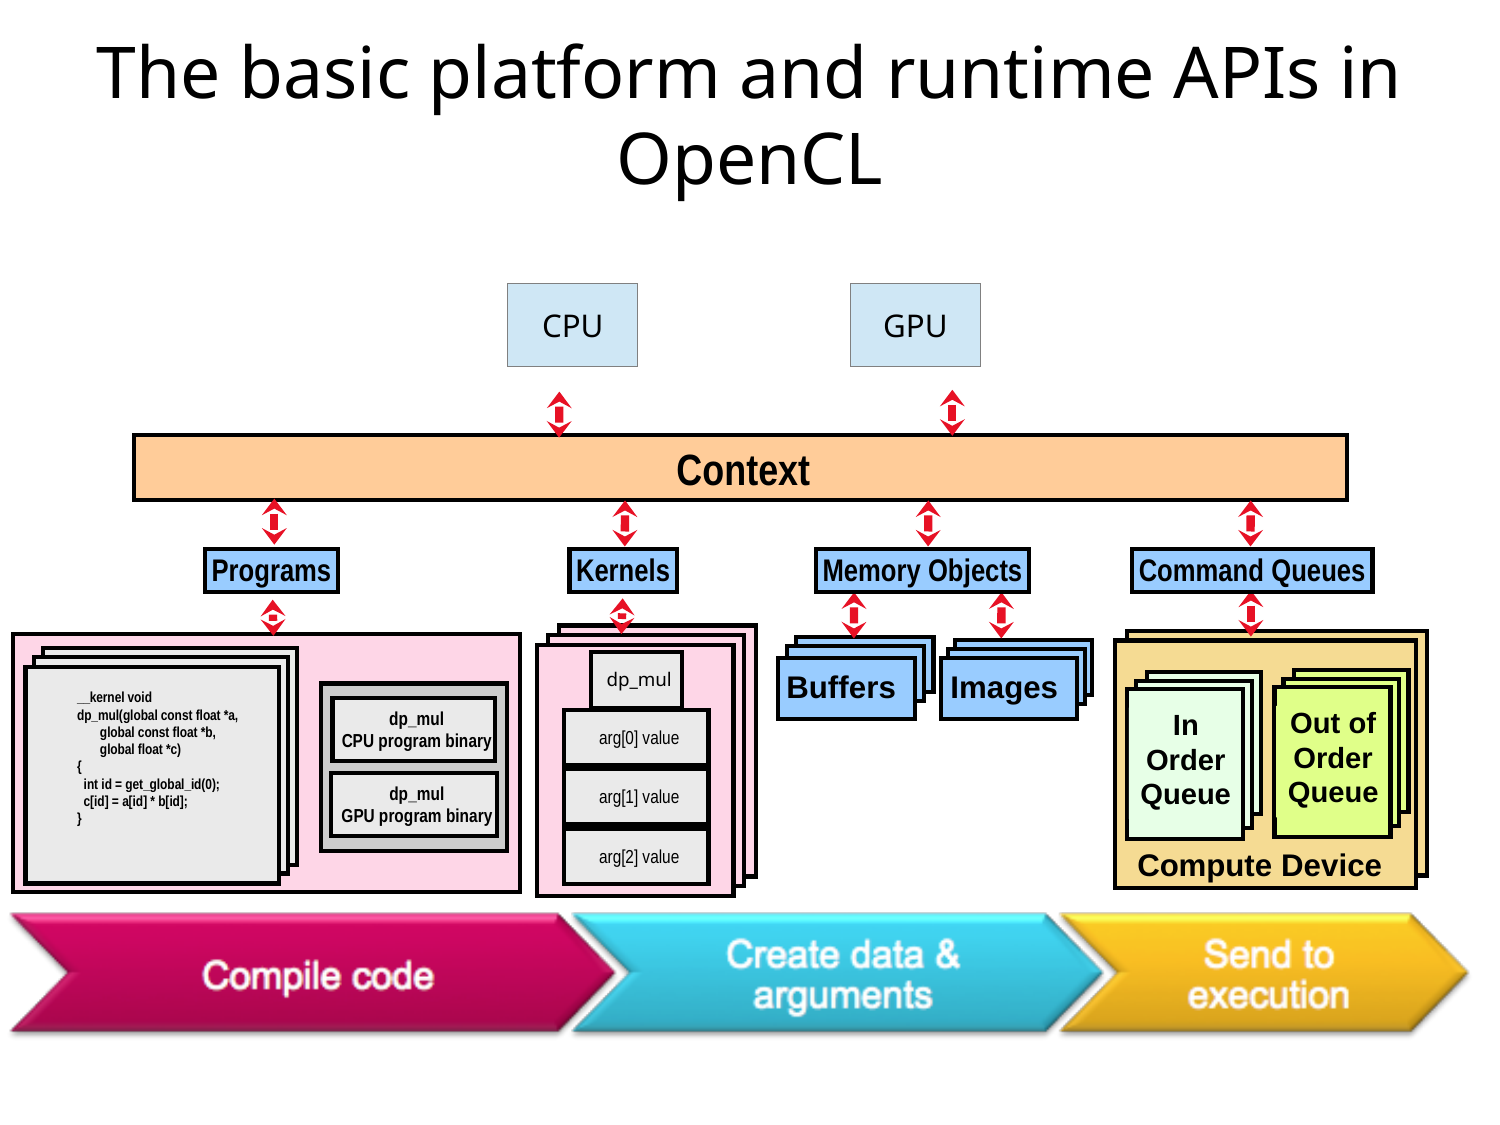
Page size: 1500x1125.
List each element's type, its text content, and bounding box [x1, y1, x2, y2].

text_box arg[0] value [563, 710, 709, 766]
text_box CPU [507, 283, 638, 367]
picture [0, 907, 1480, 1047]
text_box In Order Queue [1128, 707, 1237, 820]
text_box [1114, 630, 1428, 888]
text_box [778, 637, 934, 720]
text_box [940, 639, 1093, 720]
text_box Buffers [780, 669, 897, 707]
text_box dp_mul GPU program binary [330, 772, 497, 837]
text_box __kernel void dp_mul(global const float *a, global const float *b, global float *c) { int id = get_global_id(0); c[id] = a[id] * b[id]; } [71, 688, 239, 828]
text_box Images [944, 669, 1059, 707]
text_box arg[2] value [563, 829, 709, 885]
text_box Command Queues [1132, 548, 1373, 593]
text_box dp_mul CPU program binary [332, 697, 495, 762]
text_box Memory Objects [816, 548, 1030, 593]
text_box [12, 634, 520, 893]
title The basic platform and runtime APIs in OpenCL [17, 19, 1483, 207]
text_box arg[1] value [563, 769, 709, 825]
text_box Kernels [569, 548, 677, 593]
text_box GPU [850, 283, 981, 367]
text_box Context [134, 435, 1347, 501]
text_box Out of Order Queue [1276, 705, 1385, 818]
text_box [536, 625, 756, 896]
text_box dp_mul [590, 652, 682, 708]
text_box Programs [205, 548, 339, 593]
text_box Compute Device [1131, 846, 1383, 884]
